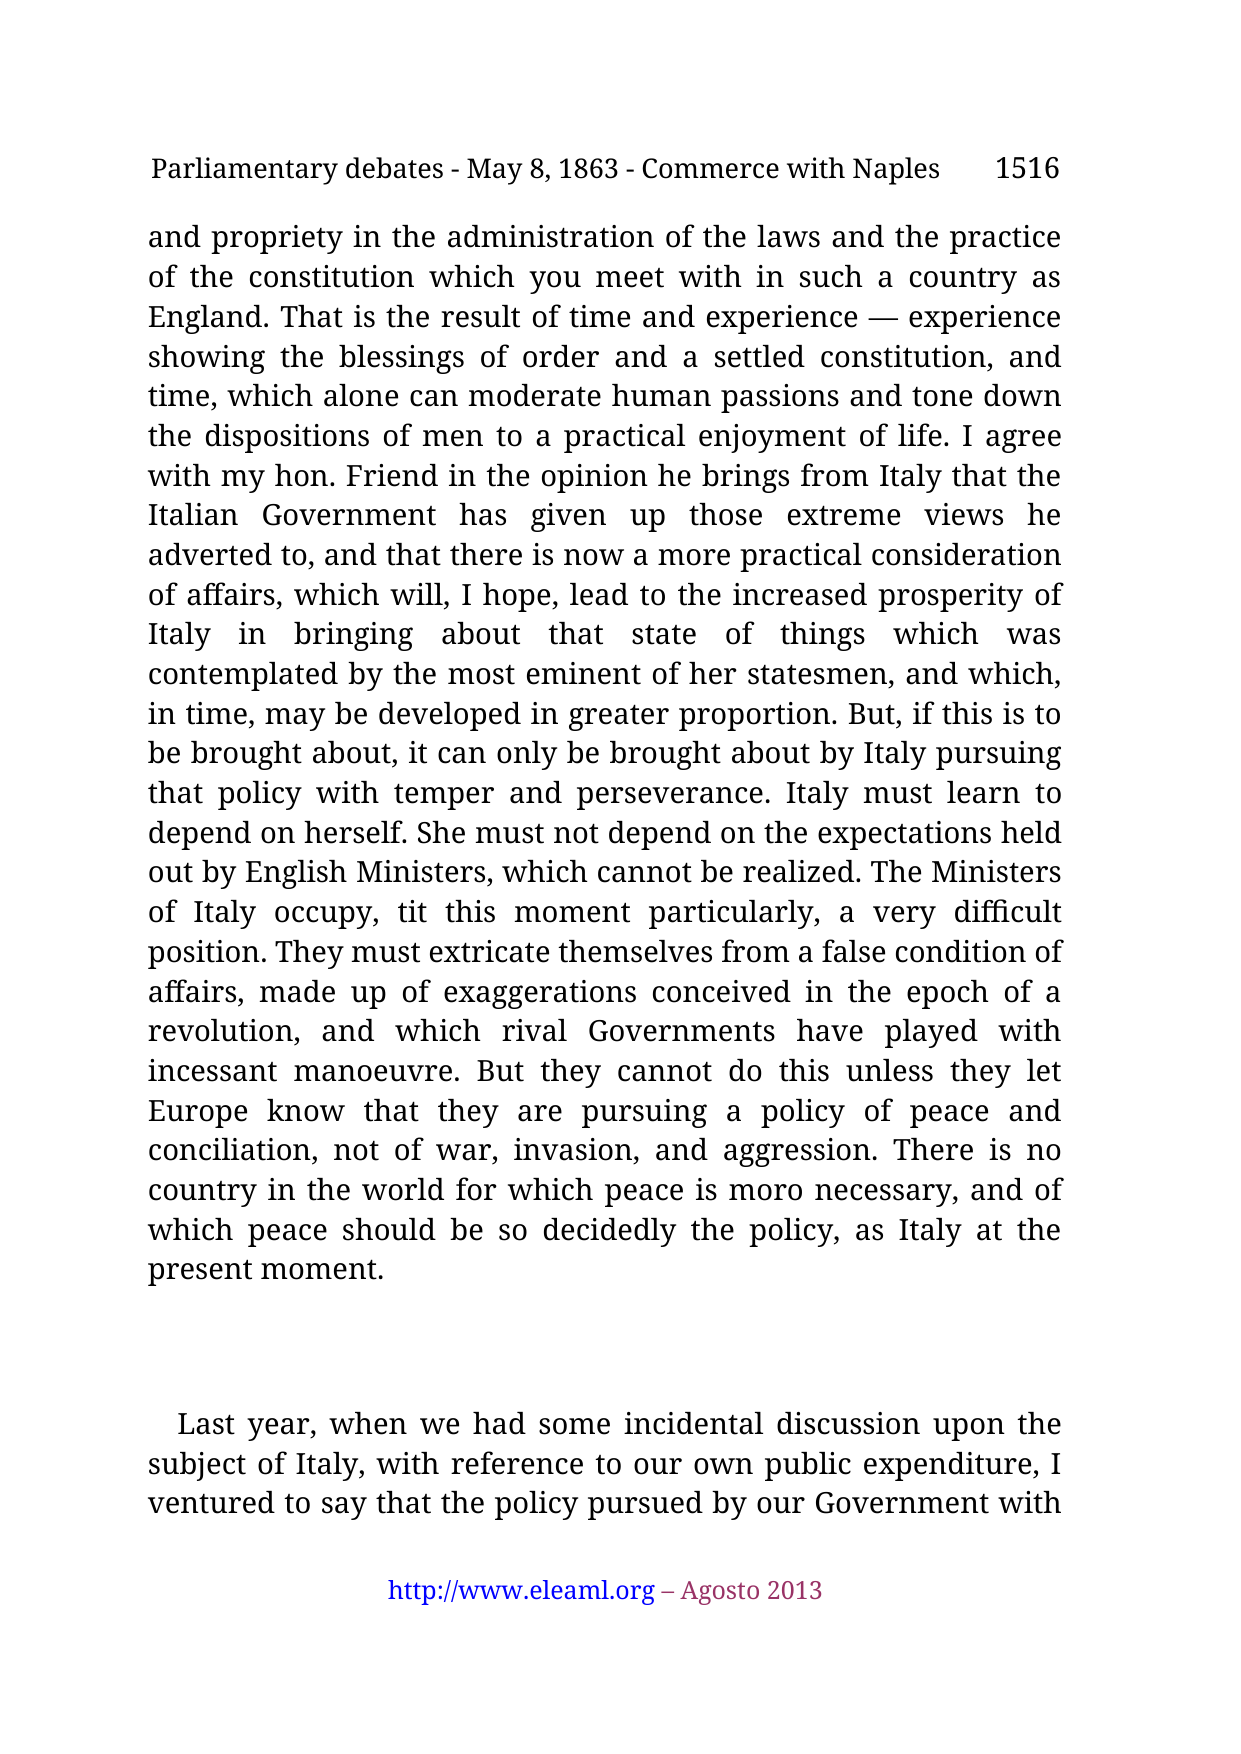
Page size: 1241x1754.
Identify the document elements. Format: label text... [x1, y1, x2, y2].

text and propriety in the administration of the laws and the practice of the constitution which you meet with in such a country as England. That is the result of time and experience — experience showing the blessings of order and a settled constitution, and time, which alone can moderate human passions and tone down the dispositions of men to a practical enjoyment of life. I agree with my hon. Friend in the opinion he brings from Italy that the Italian Government has given up those extreme views he adverted to, and that there is now a more practical consideration of affairs, which will, I hope, lead to the increased prosperity of Italy in bringing about that state of things which was contemplated by the most eminent of her statesmen, and which, in time, may be developed in greater proportion. But, if this is to be brought about, it can only be brought about by Italy pursuing that policy with temper and perseverance. Italy must learn to depend on herself. She must not depend on the expectations held out by English Ministers, which cannot be realized. The Ministers of Italy occupy, tit this moment particularly, a very difficult position. They must extricate themselves from a false condition of affairs, made up of exaggerations conceived in the epoch of a revolution, and which rival Governments have played with incessant manoeuvre. But they cannot do this unless they let Europe know that they are pursuing a policy of peace and conciliation, not of war, invasion, and aggression. There is no country in the world for which peace is moro necessary, and of which peace should be so decidedly the policy, as Italy at the present moment. [148, 217, 1063, 1288]
text Last year, when we had some incidental discussion upon the subject of Italy, with reference to our own public expenditure, I ventured to say that the policy pursued by our Government with [148, 1403, 1063, 1522]
